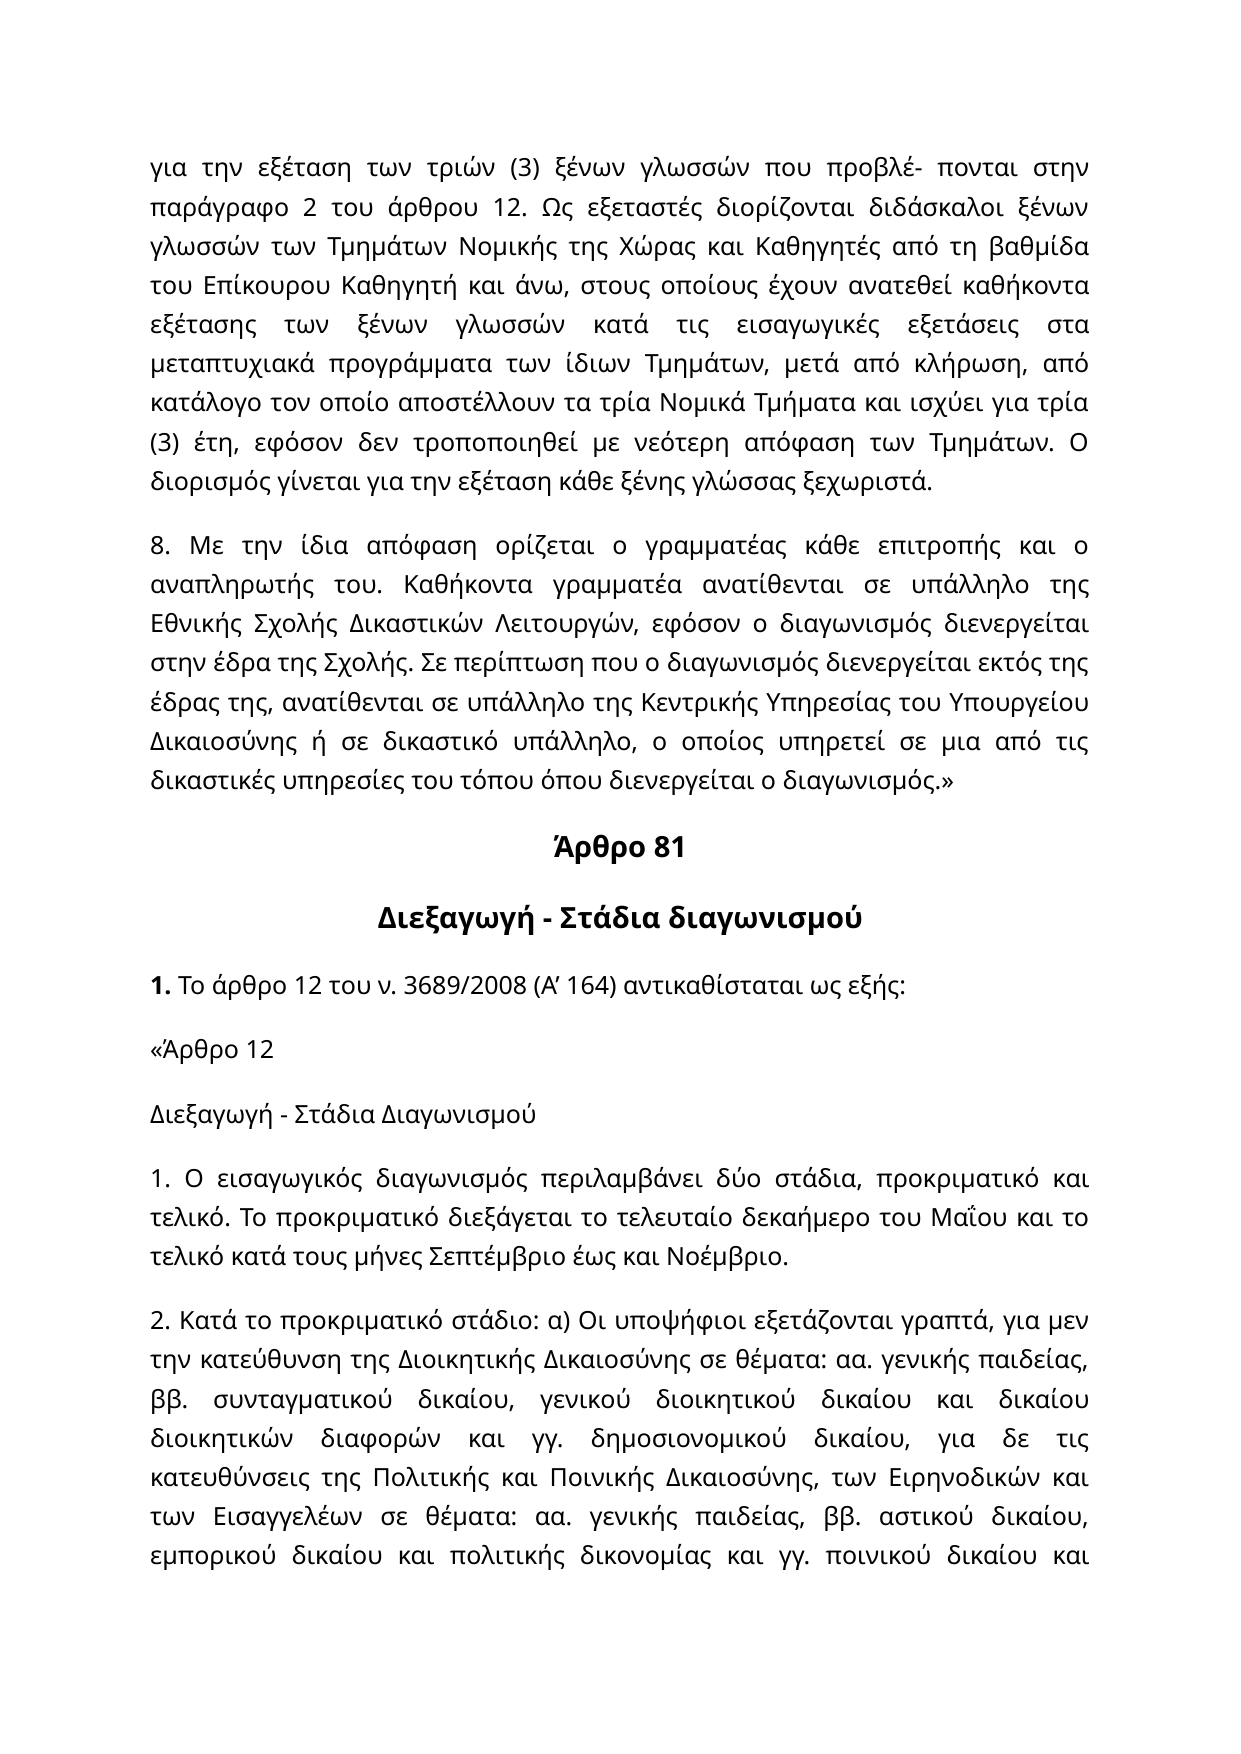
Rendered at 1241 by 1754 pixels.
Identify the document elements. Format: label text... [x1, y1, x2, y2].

text 1. Ο εισαγωγικός διαγωνισμός περιλαμβάνει δύο στάδια, προκριματικό και τελικό. Το προκριματικό διεξάγεται το τελευταίο δεκαήμερο του Μαΐου και το τελικό κατά τους μήνες Σεπτέμβριο έως και Νοέμβριο. [150, 1160, 1090, 1273]
subtitle Άρθρο 81 [150, 827, 1090, 866]
text για την εξέταση των τριών (3) ξένων γλωσσών που προβλέ- πονται στην παράγραφο 2 του άρθρου 12. Ως εξεταστές διορίζονται διδάσκαλοι ξένων γλωσσών των Τμημάτων Νομικής της Χώρας και Καθηγητές από τη βαθμίδα του Επίκουρου Καθηγητή και άνω, στους οποίους έχουν ανατεθεί καθήκοντα εξέτασης των ξένων γλωσσών κατά τις εισαγωγικές εξετάσεις στα μεταπτυχιακά προγράμματα των ίδιων Τμημάτων, μετά από κλήρωση, από κατάλογο τον οποίο αποστέλλουν τα τρία Νομικά Τμήματα και ισχύει για τρία (3) έτη, εφόσον δεν τροποποιηθεί με νεότερη απόφαση των Τμημάτων. Ο διορισμός γίνεται για την εξέταση κάθε ξένης γλώσσας ξεχωριστά. [150, 150, 1090, 497]
text 2. Κατά το προκριματικό στάδιο: α) Οι υποψήφιοι εξετάζονται γραπτά, για μεν την κατεύθυνση της Διοικητικής Δικαιοσύνης σε θέματα: αα. γενικής παιδείας, ββ. συνταγματικού δικαίου, γενικού διοικητικού δικαίου και δικαίου διοικητικών διαφορών και γγ. δημοσιονομικού δικαίου, για δε τις κατευθύνσεις της Πολιτικής και Ποινικής Δικαιοσύνης, των Ειρηνοδικών και των Εισαγγελέων σε θέματα: αα. γενικής παιδείας, ββ. αστικού δικαίου, εμπορικού δικαίου και πολιτικής δικονομίας και γγ. ποινικού δικαίου και [150, 1303, 1090, 1572]
text 1. Το άρθρο 12 του ν. 3689/2008 (Α’ 164) αντικαθίσταται ως εξής: [150, 968, 1090, 1002]
subtitle Διεξαγωγή - Στάδια διαγωνισμού [150, 897, 1090, 937]
text Διεξαγωγή - Στάδια Διαγωνισμού [150, 1096, 1090, 1130]
text «Άρθρο 12 [150, 1032, 1090, 1066]
text 8. Με την ίδια απόφαση ορίζεται ο γραμματέας κάθε επιτροπής και ο αναπληρωτής του. Καθήκοντα γραμματέα ανατίθενται σε υπάλληλο της Εθνικής Σχολής Δικαστικών Λειτουργών, εφόσον ο διαγωνισμός διενεργείται στην έδρα της Σχολής. Σε περίπτωση που ο διαγωνισμός διενεργείται εκτός της έδρας της, ανατίθενται σε υπάλληλο της Κεντρικής Υπηρεσίας του Υπουργείου Δικαιοσύνης ή σε δικαστικό υπάλληλο, ο οποίος υπηρετεί σε μια από τις δικαστικές υπηρεσίες του τόπου όπου διενεργείται ο διαγωνισμός.» [150, 527, 1090, 797]
